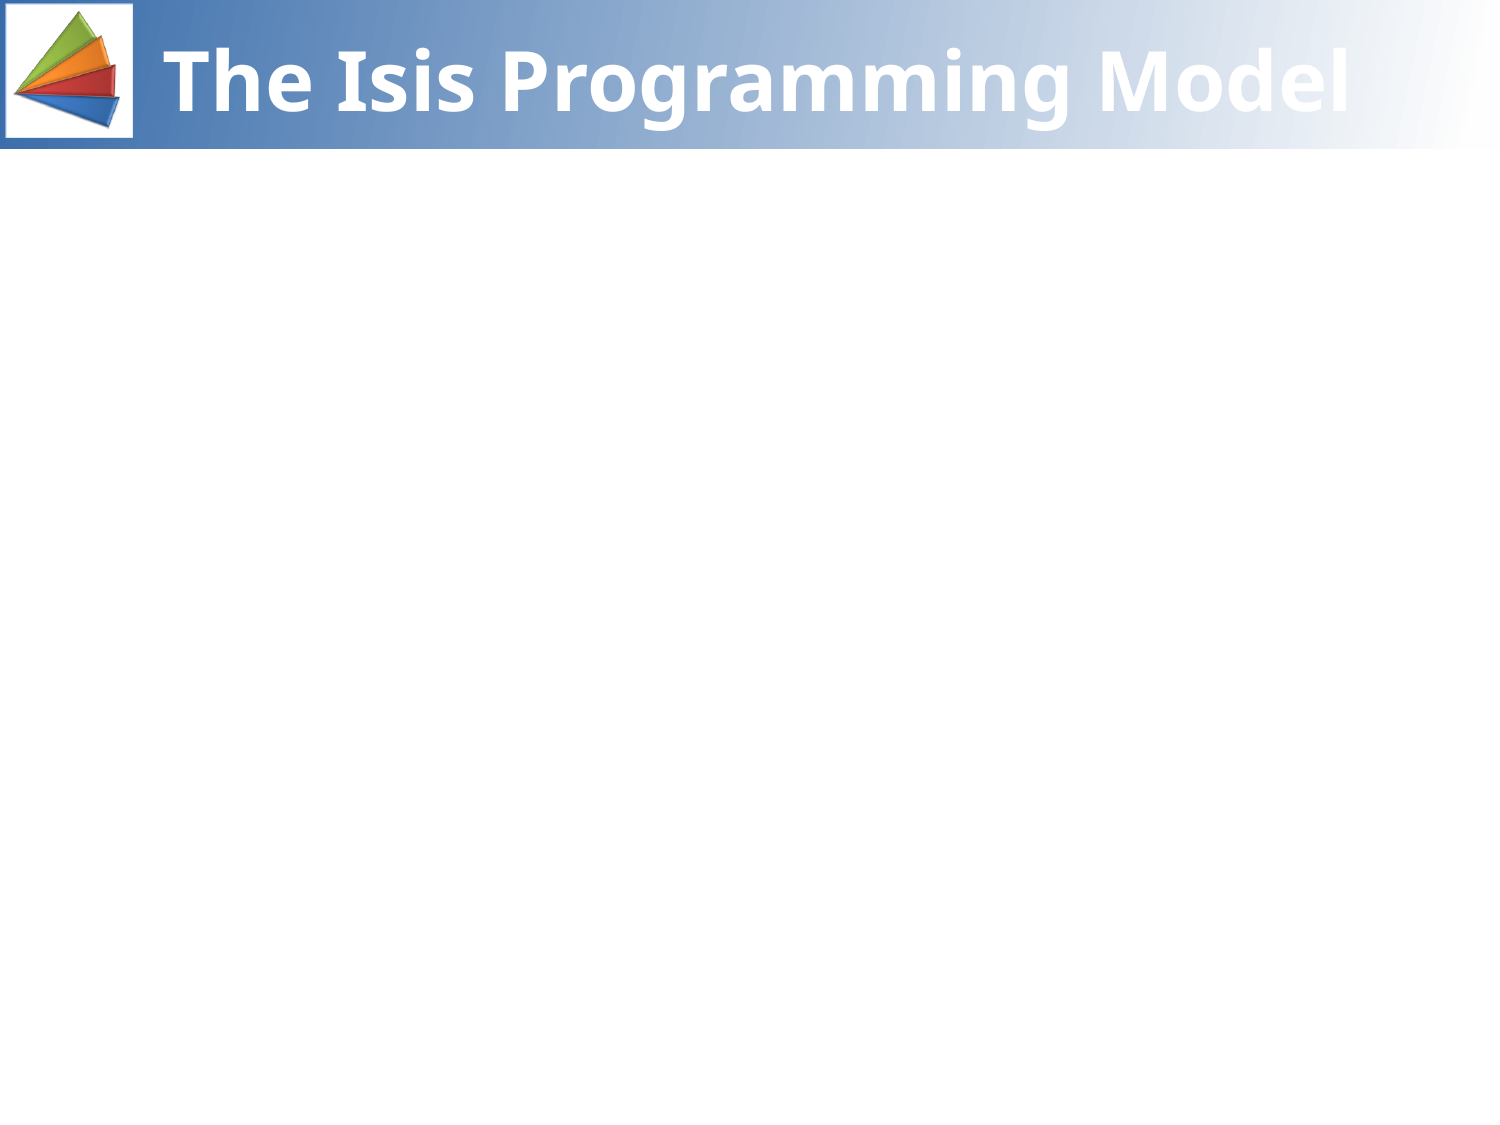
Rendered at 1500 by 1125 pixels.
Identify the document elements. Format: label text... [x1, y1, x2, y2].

title The Isis Programming Model [147, 19, 1500, 138]
picture [0, 0, 1500, 149]
